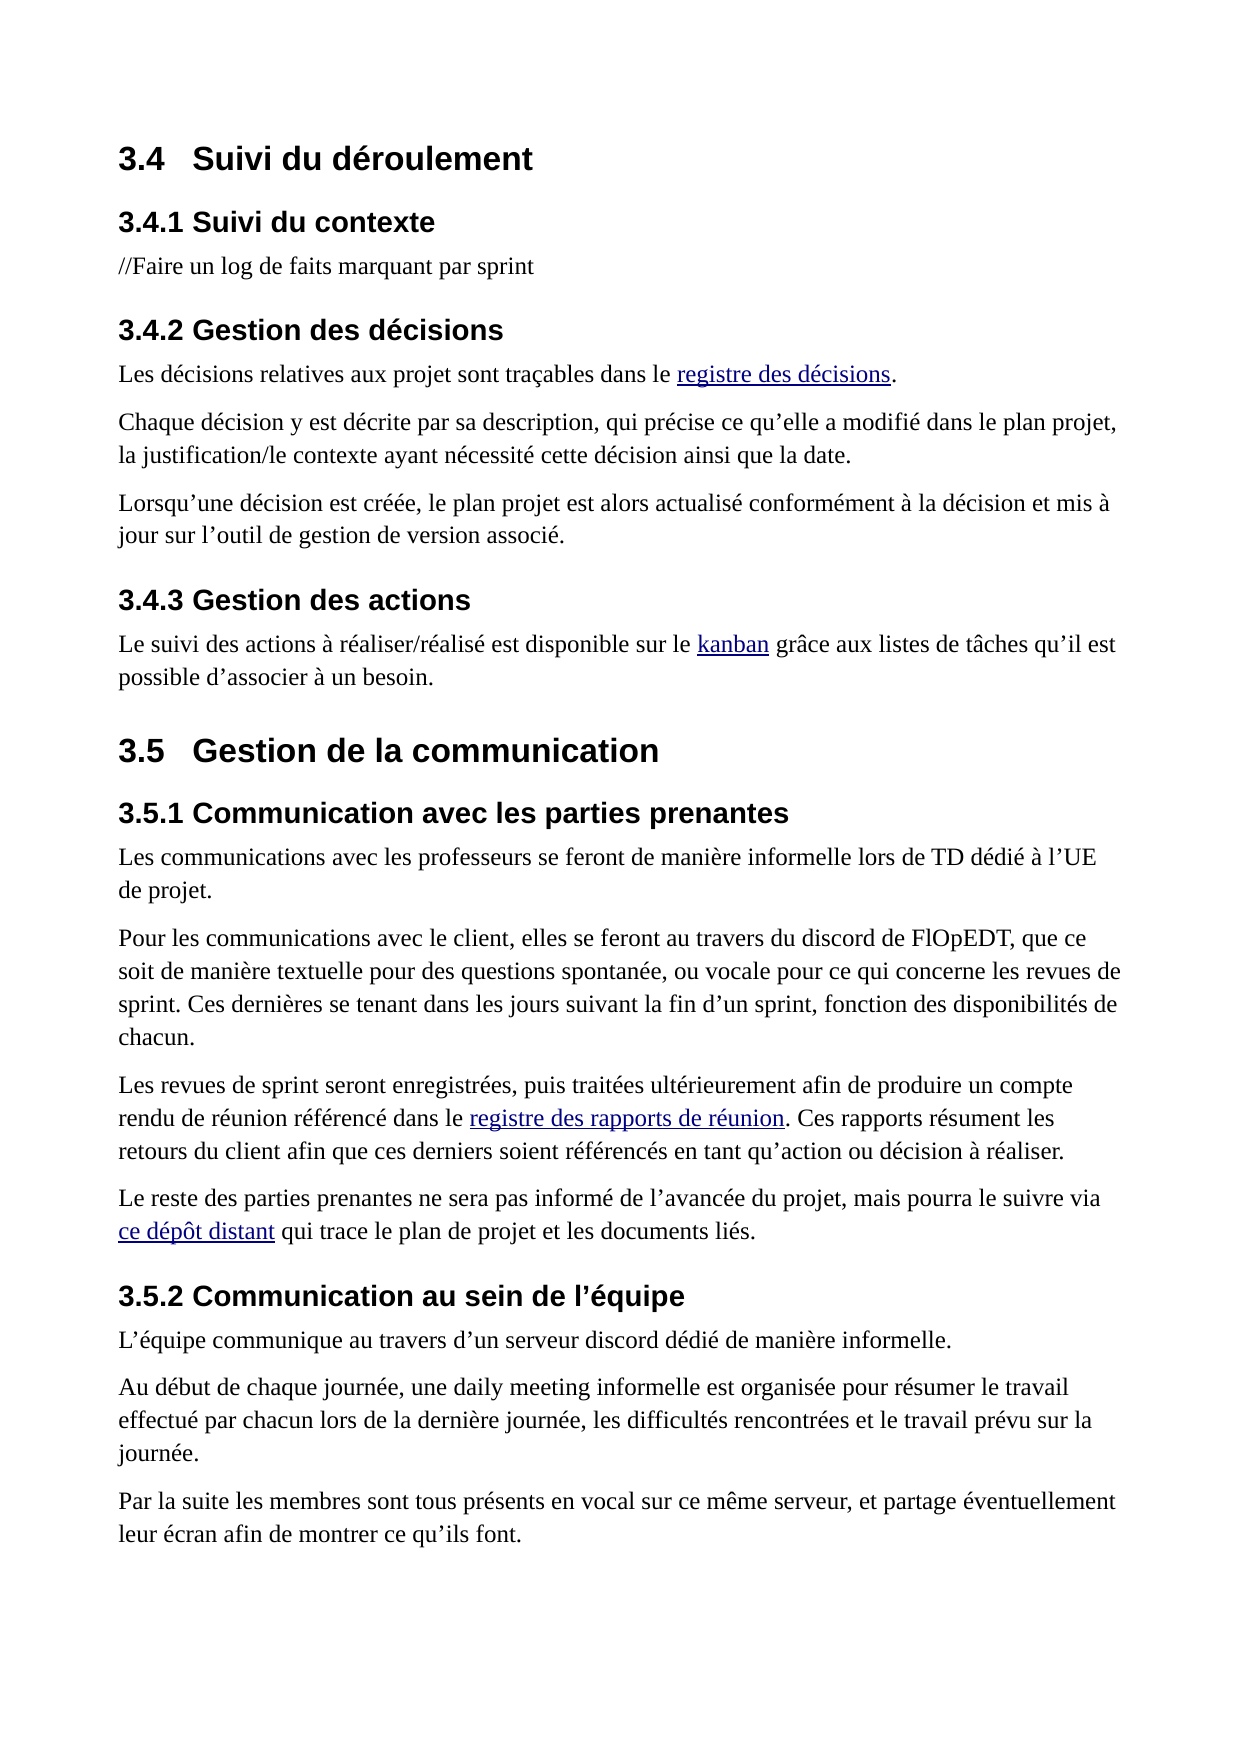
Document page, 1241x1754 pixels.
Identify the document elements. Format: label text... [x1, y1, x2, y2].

text Par la suite les membres sont tous présents en vocal sur ce même serveur, et partage éventuellement leur écran afin de montrer ce qu’ils font. [118, 1486, 1122, 1548]
subtitle Communication avec les parties prenantes [118, 796, 1122, 830]
subtitle Suivi du déroulement [118, 139, 1122, 178]
subtitle Communication au sein de l’équipe [118, 1279, 1122, 1312]
text Lorsqu’une décision est créée, le plan projet est alors actualisé conformément à la décision et mis à jour sur l’outil de gestion de version associé. [118, 488, 1122, 549]
text Les communications avec les professeurs se feront de manière informelle lors de TD dédié à l’UE de projet. [118, 842, 1122, 904]
text //Faire un log de faits marquant par sprint [118, 251, 1122, 280]
subtitle Gestion de la communication [118, 731, 1122, 769]
subtitle Suivi du contexte [118, 205, 1122, 238]
text Le suivi des actions à réaliser/réalisé est disponible sur le kanban grâce aux listes de tâches qu’il est possible d’associer à un besoin. [118, 629, 1122, 691]
text Au début de chaque journée, une daily meeting informelle est organisée pour résumer le travail effectué par chacun lors de la dernière journée, les difficultés rencontrées et le travail prévu sur la journée. [118, 1372, 1122, 1467]
text Les décisions relatives aux projet sont traçables dans le registre des décisions. [118, 359, 1122, 388]
text Le reste des parties prenantes ne sera pas informé de l’avancée du projet, mais pourra le suivre via ce dépôt distant qui trace le plan de projet et les documents liés. [118, 1183, 1122, 1245]
text Pour les communications avec le client, elles se feront au travers du discord de FlOpEDT, que ce soit de manière textuelle pour des questions spontanée, ou vocale pour ce qui concerne les revues de sprint. Ces dernières se tenant dans les jours suivant la fin d’un sprint, fonction des disponibilités de chacun. [118, 923, 1122, 1051]
text Chaque décision y est décrite par sa description, qui précise ce qu’elle a modifié dans le plan projet, la justification/le contexte ayant nécessité cette décision ainsi que la date. [118, 407, 1122, 469]
subtitle Gestion des décisions [118, 313, 1122, 347]
subtitle Gestion des actions [118, 583, 1122, 617]
text Les revues de sprint seront enregistrées, puis traitées ultérieurement afin de produire un compte rendu de réunion référencé dans le registre des rapports de réunion. Ces rapports résument les retours du client afin que ces derniers soient référencés en tant qu’action ou décision à réaliser. [118, 1070, 1122, 1164]
text L’équipe communique au travers d’un serveur discord dédié de manière informelle. [118, 1325, 1122, 1354]
